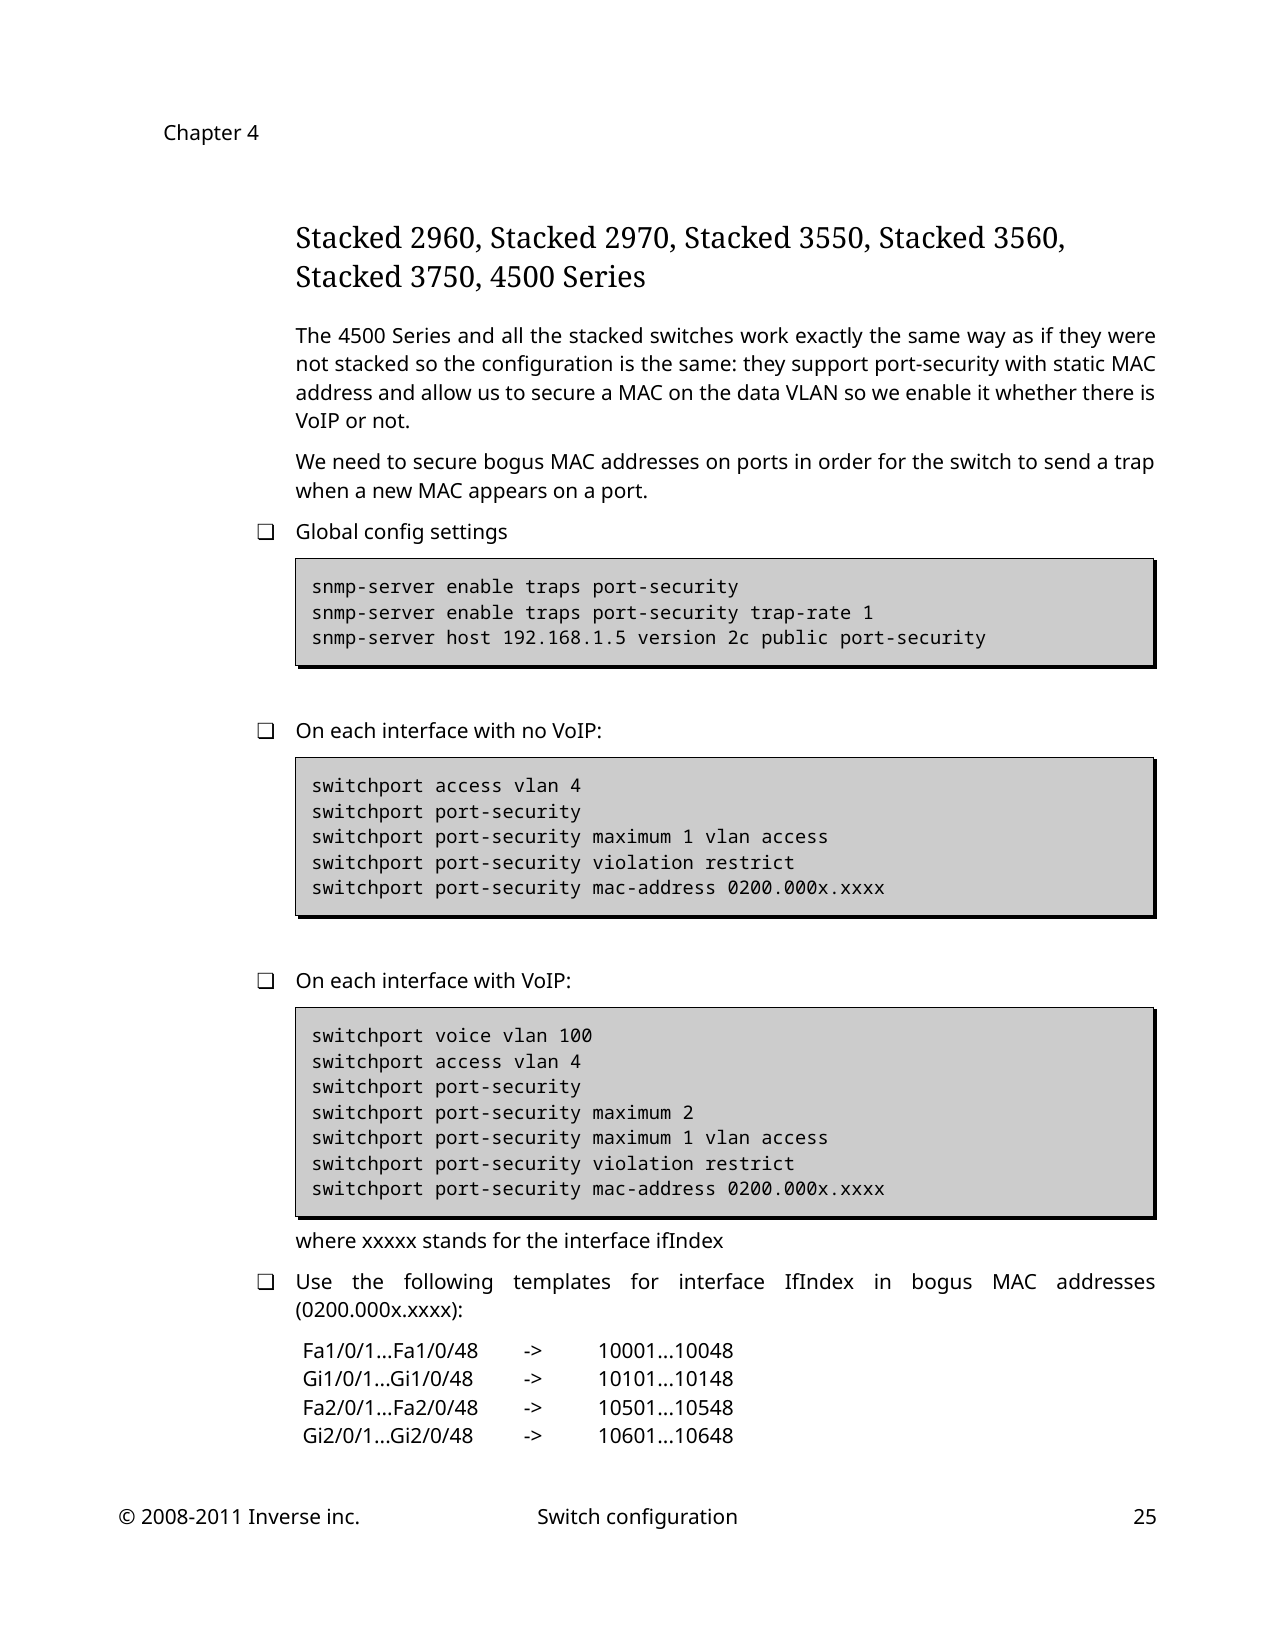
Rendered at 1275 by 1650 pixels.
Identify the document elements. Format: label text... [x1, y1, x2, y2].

list ❏ Use the following templates for interface IfIndex in bogus MAC addresses (0200.000x.xxxx): [256, 1267, 1157, 1324]
text The 4500 Series and all the stacked switches work exactly the same way as if they were not stacked so the configuration is the same: they support port-security with static MAC address and allow us to secure a MAC on the data VLAN so we enable it whether there is VoIP or not. [295, 321, 1157, 435]
subtitle Stacked 2960, Stacked 2970, Stacked 3550, Stacked 3560, Stacked 3750, 4500 Series [295, 217, 1157, 296]
text snmp-server enable traps port-security snmp-server enable traps port-security trap-rate 1 snmp-server host 192.168.1.5 version 2c public port-security [296, 559, 1153, 665]
list ❏ On each interface with VoIP: [256, 966, 1157, 994]
list ❏ On each interface with no VoIP: [256, 716, 1157, 744]
list ❏ Global config settings [256, 517, 1157, 545]
text switchport access vlan 4 switchport port-security switchport port-security maximum 1 vlan access switchport port-security violation restrict switchport port-security mac-address 0200.000x.xxxx [296, 758, 1153, 915]
list Fa1/0/1...Fa1/0/48 -> 10001...10048 Gi1/0/1...Gi1/0/48 -> 10101...10148 Fa2/0/1...Fa2/0/48 -> 10501...10548 Gi2/0/1...Gi2/0/48 -> 10601...10648 [302, 1336, 1157, 1450]
text switchport voice vlan 100 switchport access vlan 4 switchport port-security switchport port-security maximum 2 switchport port-security maximum 1 vlan access switchport port-security violation restrict switchport port-security mac-address 0200.000x.xxxx [296, 1008, 1153, 1216]
text We need to secure bogus MAC addresses on ports in order for the switch to send a trap when a new MAC appears on a port. [295, 447, 1157, 504]
text where xxxxx stands for the interface ifIndex [295, 1226, 1157, 1254]
